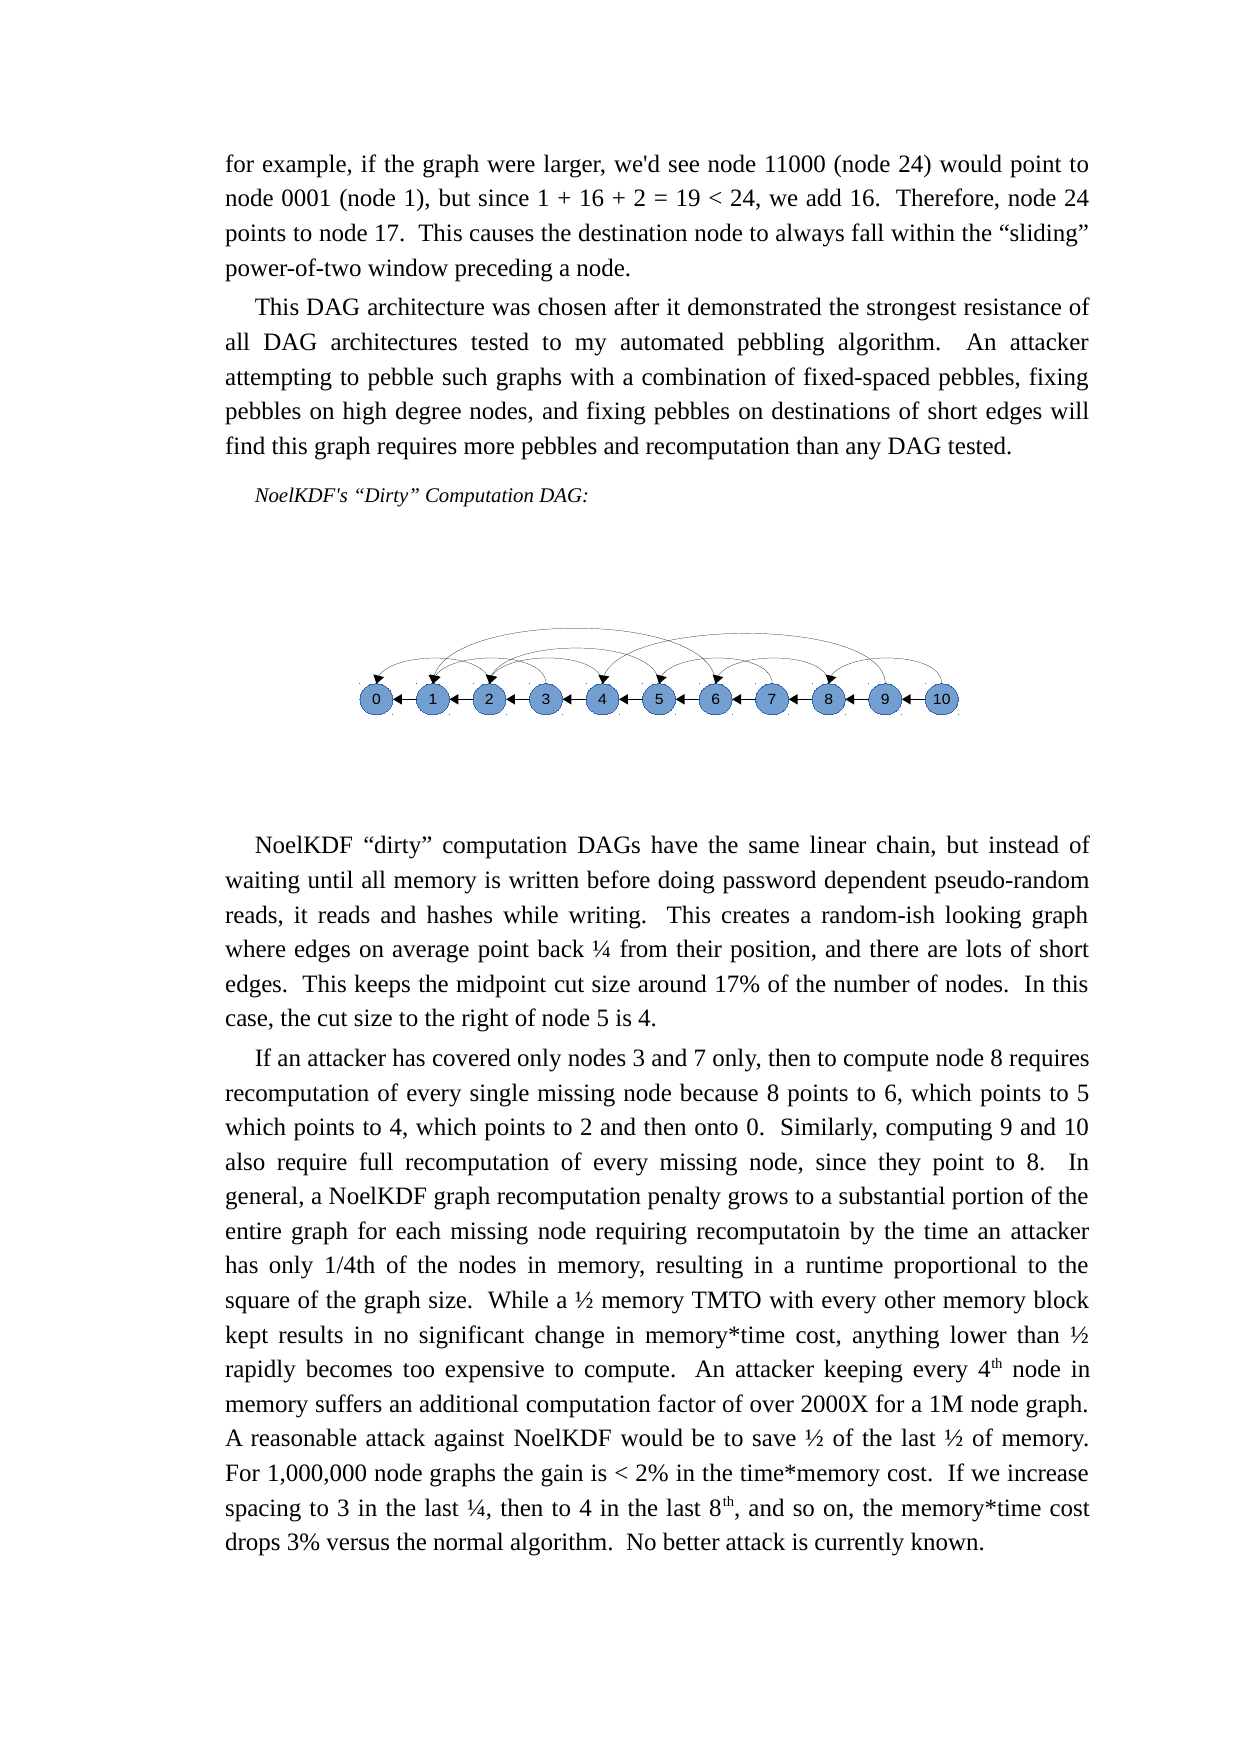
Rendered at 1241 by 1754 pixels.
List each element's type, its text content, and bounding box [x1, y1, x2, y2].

text for example, if the graph were larger, we'd see node 11000 (node 24) would point to node 0001 (node 1), but since 1 + 16 + 2 = 19 < 24, we add 16. Therefore, node 24 points to node 17. This causes the destination node to always fall within the “sliding” power-of-two window preceding a node. [225, 150, 1090, 281]
text NoelKDF's “Dirty” Computation DAG: [254, 484, 1082, 507]
text This DAG architecture was chosen after it demonstrated the strongest resistance of all DAG architectures tested to my automated pebbling algorithm. An attacker attempting to pebble such graphs with a combination of fixed-spaced pebbles, fixing pebbles on high degree nodes, and fixing pebbles on destinations of short edges will find this graph requires more pebbles and recomputation than any DAG tested. [225, 293, 1090, 459]
text If an attacker has covered only nodes 3 and 7 only, then to compute node 8 requires recomputation of every single missing node because 8 points to 6, which points to 5 which points to 4, which points to 2 and then onto 0. Similarly, computing 9 and 10 also require full recomputation of every missing node, since they point to 8. In general, a NoelKDF graph recomputation penalty grows to a substantial portion of the entire graph for each missing node requiring recomputatoin by the time an attacker has only 1/4th of the nodes in memory, resulting in a runtime proportional to the square of the graph size. While a ½ memory TMTO with every other memory block kept results in no significant change in memory*time cost, anything lower than ½ rapidly becomes too expensive to compute. An attacker keeping every 4th node in memory suffers an additional computation factor of over 2000X for a 1M node graph. A reasonable attack against NoelKDF would be to save ½ of the last ½ of memory. For 1,000,000 node graphs the gain is < 2% in the time*memory cost. If we increase spacing to 3 in the last ¼, then to 4 in the last 8th, and so on, the memory*time cost drops 3% versus the normal algorithm. No better attack is currently known. [225, 1044, 1090, 1556]
text NoelKDF “dirty” computation DAGs have the same linear chain, but instead of waiting until all memory is written before doing password dependent pseudo-random reads, it reads and hashes while writing. This creates a random-ish looking graph where edges on average point back ¼ from their position, and there are lots of short edges. This keeps the midpoint cut size around 17% of the number of nodes. In this case, the cut size to the right of node 5 is 4. [225, 832, 1090, 1032]
